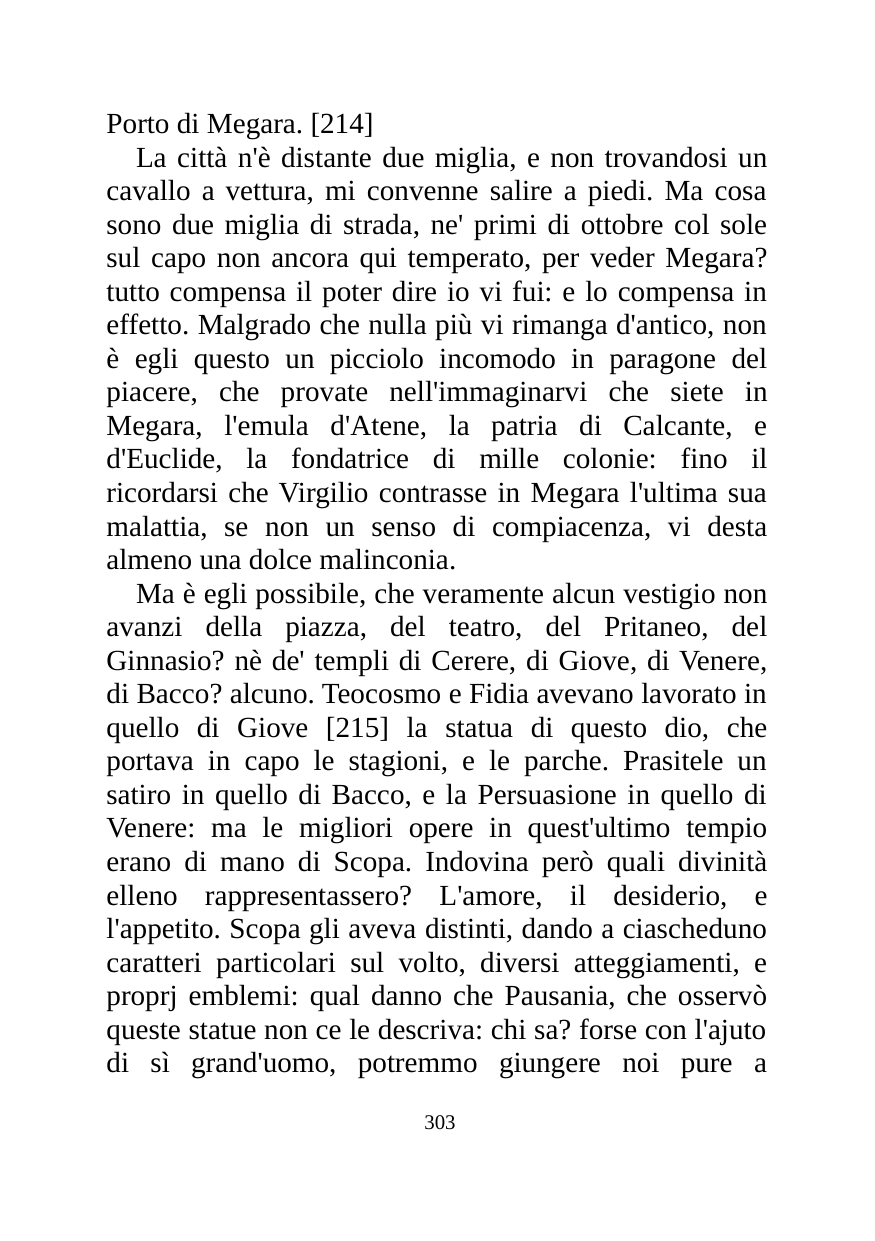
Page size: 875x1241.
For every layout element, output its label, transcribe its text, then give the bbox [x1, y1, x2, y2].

text Ma è egli possibile, che veramente alcun vestigio non avanzi della piazza, del teatro, del Pritaneo, del Ginnasio? nè de' templi di Cerere, di Giove, di Venere, di Bacco? alcuno. Teocosmo e Fidia avevano lavorato in quello di Giove [215] la statua di questo dio, che portava in capo le stagioni, e le parche. Prasitele un satiro in quello di Bacco, e la Persuasione in quello di Venere: ma le migliori opere in quest'ultimo tempio erano di mano di Scopa. Indovina però quali divinità elleno rappresentassero? L'amore, il desiderio, e l'appetito. Scopa gli aveva distinti, dando a ciascheduno caratteri particolari sul volto, diversi atteggiamenti, e proprj emblemi: qual danno che Pausania, che osservò queste statue non ce le descriva: chi sa? forse con l'ajuto di sì grand'uomo, potremmo giungere noi pure a [106, 576, 768, 1079]
text La città n'è distante due miglia, e non trovandosi un cavallo a vettura, mi convenne salire a piedi. Ma cosa sono due miglia di strada, ne' primi di ottobre col sole sul capo non ancora qui temperato, per veder Megara? tutto compensa il poter dire io vi fui: e lo compensa in effetto. Malgrado che nulla più vi rimanga d'antico, non è egli questo un picciolo incomodo in paragone del piacere, che provate nell'immaginarvi che siete in Megara, l'emula d'Atene, la patria di Calcante, e d'Euclide, la fondatrice di mille colonie: fino il ricordarsi che Virgilio contrasse in Megara l'ultima sua malattia, se non un senso di compiacenza, vi desta almeno una dolce malinconia. [106, 140, 768, 576]
text Porto di Megara. [214] [106, 106, 768, 140]
